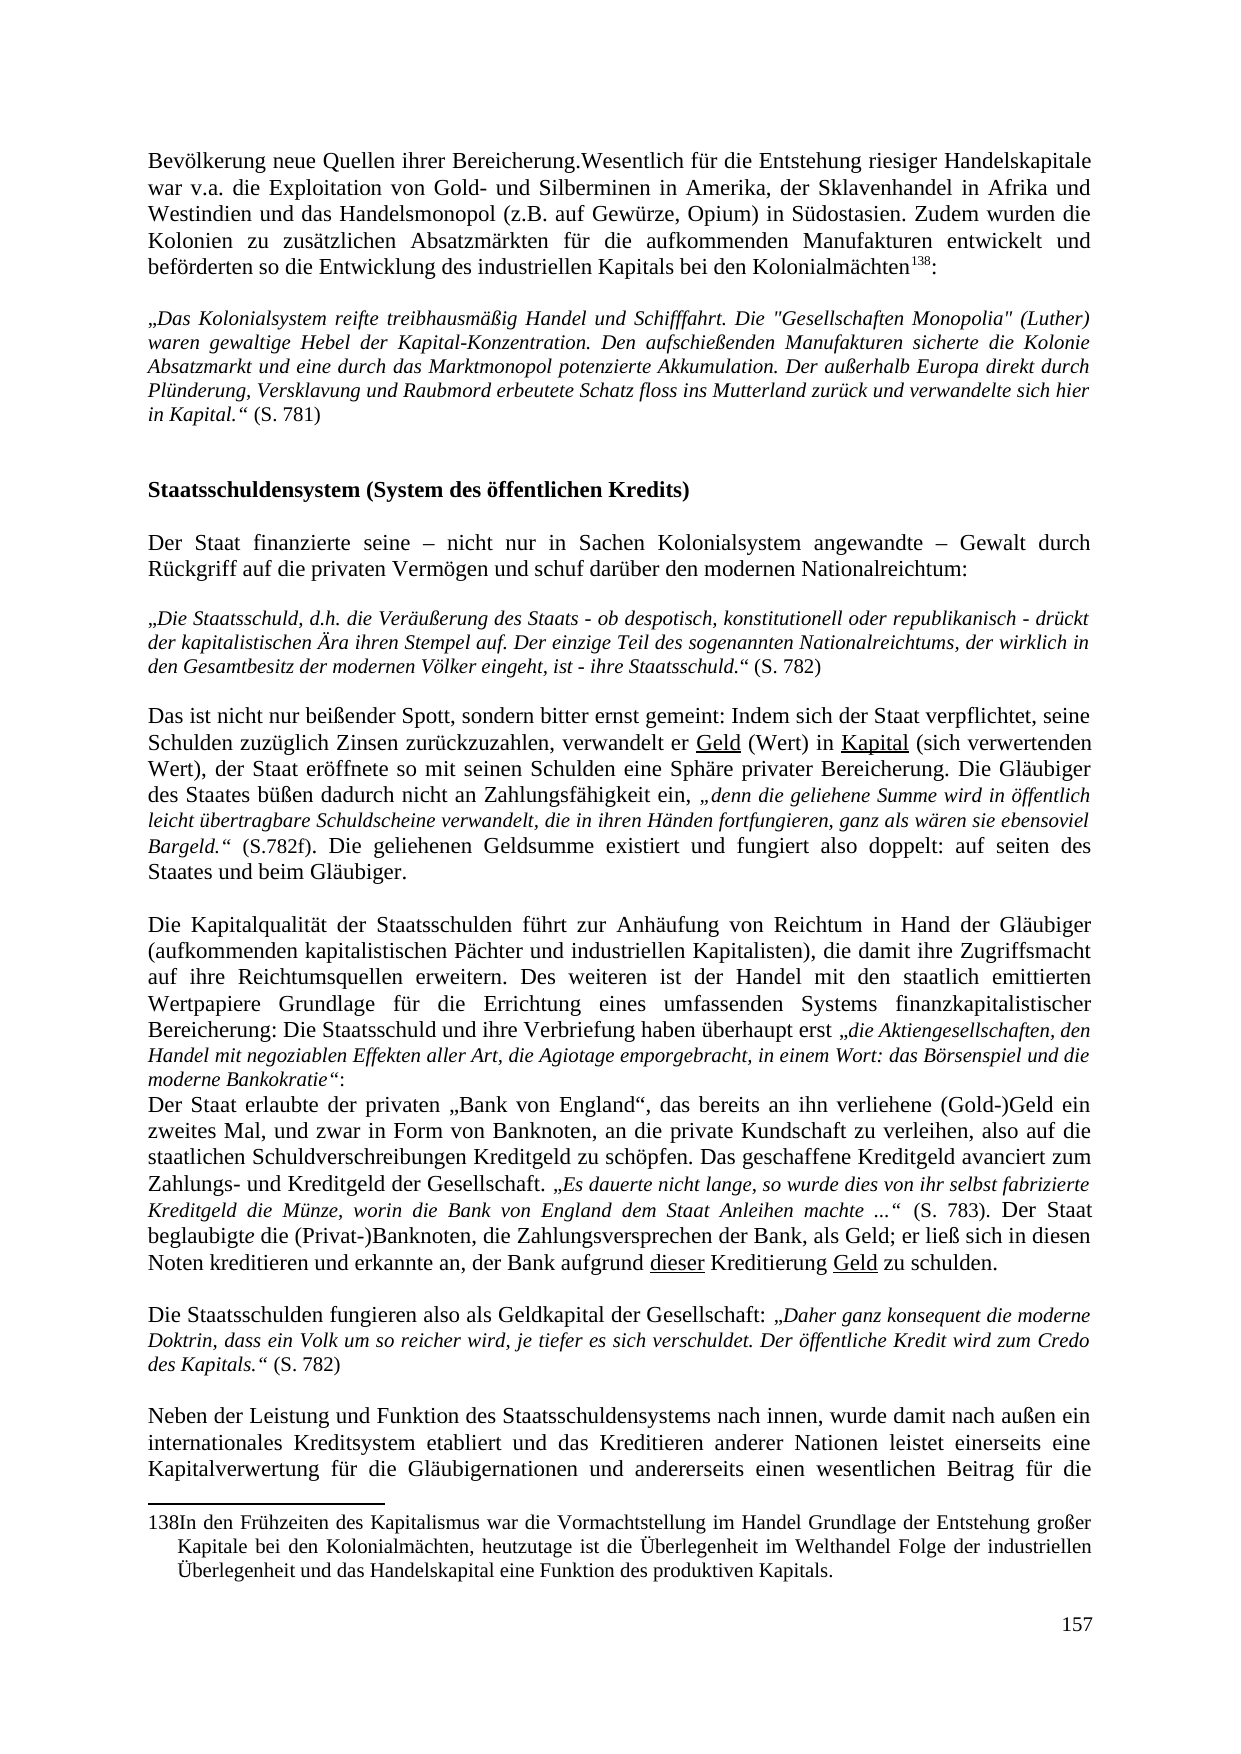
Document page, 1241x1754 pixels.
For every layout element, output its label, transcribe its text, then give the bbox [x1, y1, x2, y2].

text Das ist nicht nur beißender Spott, sondern bitter ernst gemeint: Indem sich der Staat verpflichtet, seine Schulden zuzüglich Zinsen zurückzuzahlen, verwandelt er Geld (Wert) in Kapital (sich verwertenden Wert), der Staat eröffnete so mit seinen Schulden eine Sphäre privater Bereicherung. Die Gläubiger des Staates büßen dadurch nicht an Zahlungsfähigkeit ein, „denn die geliehene Summe wird in öffentlich leicht übertragbare Schuldscheine verwandelt, die in ihren Händen fortfungieren, ganz als wären sie ebensoviel Bargeld.“ (S.782f). Die geliehenen Geldsumme existiert und fungiert also doppelt: auf seiten des Staates und beim Gläubiger. [148, 702, 1093, 884]
text „Die Staatsschuld, d.h. die Veräußerung des Staats - ob despotisch, konstitutionell oder republikanisch - drückt der kapitalistischen Ära ihren Stempel auf. Der einzige Teil des sogenannten Nationalreichtums, der wirklich in den Gesamtbesitz der modernen Völker eingeht, ist - ihre Staatsschuld.“ (S. 782) [148, 606, 1093, 678]
text In den Frühzeiten des Kapitalismus war die Vormachtstellung im Handel Grundlage der Entstehung großer Kapitale bei den Kolonialmächten, heutzutage ist die Überlegenheit im Welthandel Folge der industriellen Überlegenheit und das Handelskapital eine Funktion des produktiven Kapitals. [148, 1510, 1093, 1582]
text Die Staatsschulden fungieren also als Geldkapital der Gesellschaft: „Daher ganz konsequent die moderne Doktrin, dass ein Volk um so reicher wird, je tiefer es sich verschuldet. Der öffentliche Kredit wird zum Credo des Kapitals.“ (S. 782) [148, 1301, 1093, 1376]
text Neben der Leistung und Funktion des Staatsschuldensystems nach innen, wurde damit nach außen ein internationales Kreditsystem etabliert und das Kreditieren anderer Nationen leistet einerseits eine Kapitalverwertung für die Gläubigernationen und andererseits einen wesentlichen Beitrag für die [148, 1402, 1093, 1481]
text Die Kapitalqualität der Staatsschulden führt zur Anhäufung von Reichtum in Hand der Gläubiger (aufkommenden kapitalistischen Pächter und industriellen Kapitalisten), die damit ihre Zugriffsmacht auf ihre Reichtumsquellen erweitern. Des weiteren ist der Handel mit den staatlich emittierten Wertpapiere Grundlage für die Errichtung eines umfassenden Systems finanzkapitalistischer Bereicherung: Die Staatsschuld und ihre Verbriefung haben überhaupt erst „die Aktiengesellschaften, den Handel mit negoziablen Effekten aller Art, die Agiotage emporgebracht, in einem Wort: das Börsenspiel und die moderne Bankokratie“: [148, 911, 1093, 1091]
text Staatsschuldensystem (System des öffentlichen Kredits) [148, 476, 1093, 503]
text Der Staat erlaubte der privaten „Bank von England“, das bereits an ihn verliehene (Gold-)Geld ein zweites Mal, und zwar in Form von Banknoten, an die private Kundschaft zu verleihen, also auf die staatlichen Schuldverschreibungen Kreditgeld zu schöpfen. Das geschaffene Kreditgeld avanciert zum Zahlungs- und Kreditgeld der Gesellschaft. „Es dauerte nicht lange, so wurde dies von ihr selbst fabrizierte Kreditgeld die Münze, worin die Bank von England dem Staat Anleihen machte ...“ (S. 783). Der Staat beglaubigte die (Privat-)Banknoten, die Zahlungsversprechen der Bank, als Geld; er ließ sich in diesen Noten kreditieren und erkannte an, der Bank aufgrund dieser Kreditierung Geld zu schulden. [148, 1091, 1093, 1275]
text Bevölkerung neue Quellen ihrer Bereicherung.Wesentlich für die Entstehung riesiger Handelskapitale war v.a. die Exploitation von Gold- und Silberminen in Amerika, der Sklavenhandel in Afrika und Westindien und das Handelsmonopol (z.B. auf Gewürze, Opium) in Südostasien. Zudem wurden die Kolonien zu zusätzlichen Absatzmärkten für die aufkommenden Manufakturen entwickelt und beförderten so die Entwicklung des industriellen Kapitals bei den Kolonialmächten: [148, 148, 1093, 279]
text Der Staat finanzierte seine – nicht nur in Sachen Kolonialsystem angewandte – Gewalt durch Rückgriff auf die privaten Vermögen und schuf darüber den modernen Nationalreichtum: [148, 529, 1093, 582]
text „Das Kolonialsystem reifte treibhausmäßig Handel und Schifffahrt. Die "Gesellschaften Monopolia" (Luther) waren gewaltige Hebel der Kapital-Konzentration. Den aufschießenden Manufakturen sicherte die Kolonie Absatzmarkt und eine durch das Marktmonopol potenzierte Akkumulation. Der außerhalb Europa direkt durch Plünderung, Versklavung und Raubmord erbeutete Schatz floss ins Mutterland zurück und verwandelte sich hier in Kapital.“ (S. 781) [148, 306, 1093, 426]
